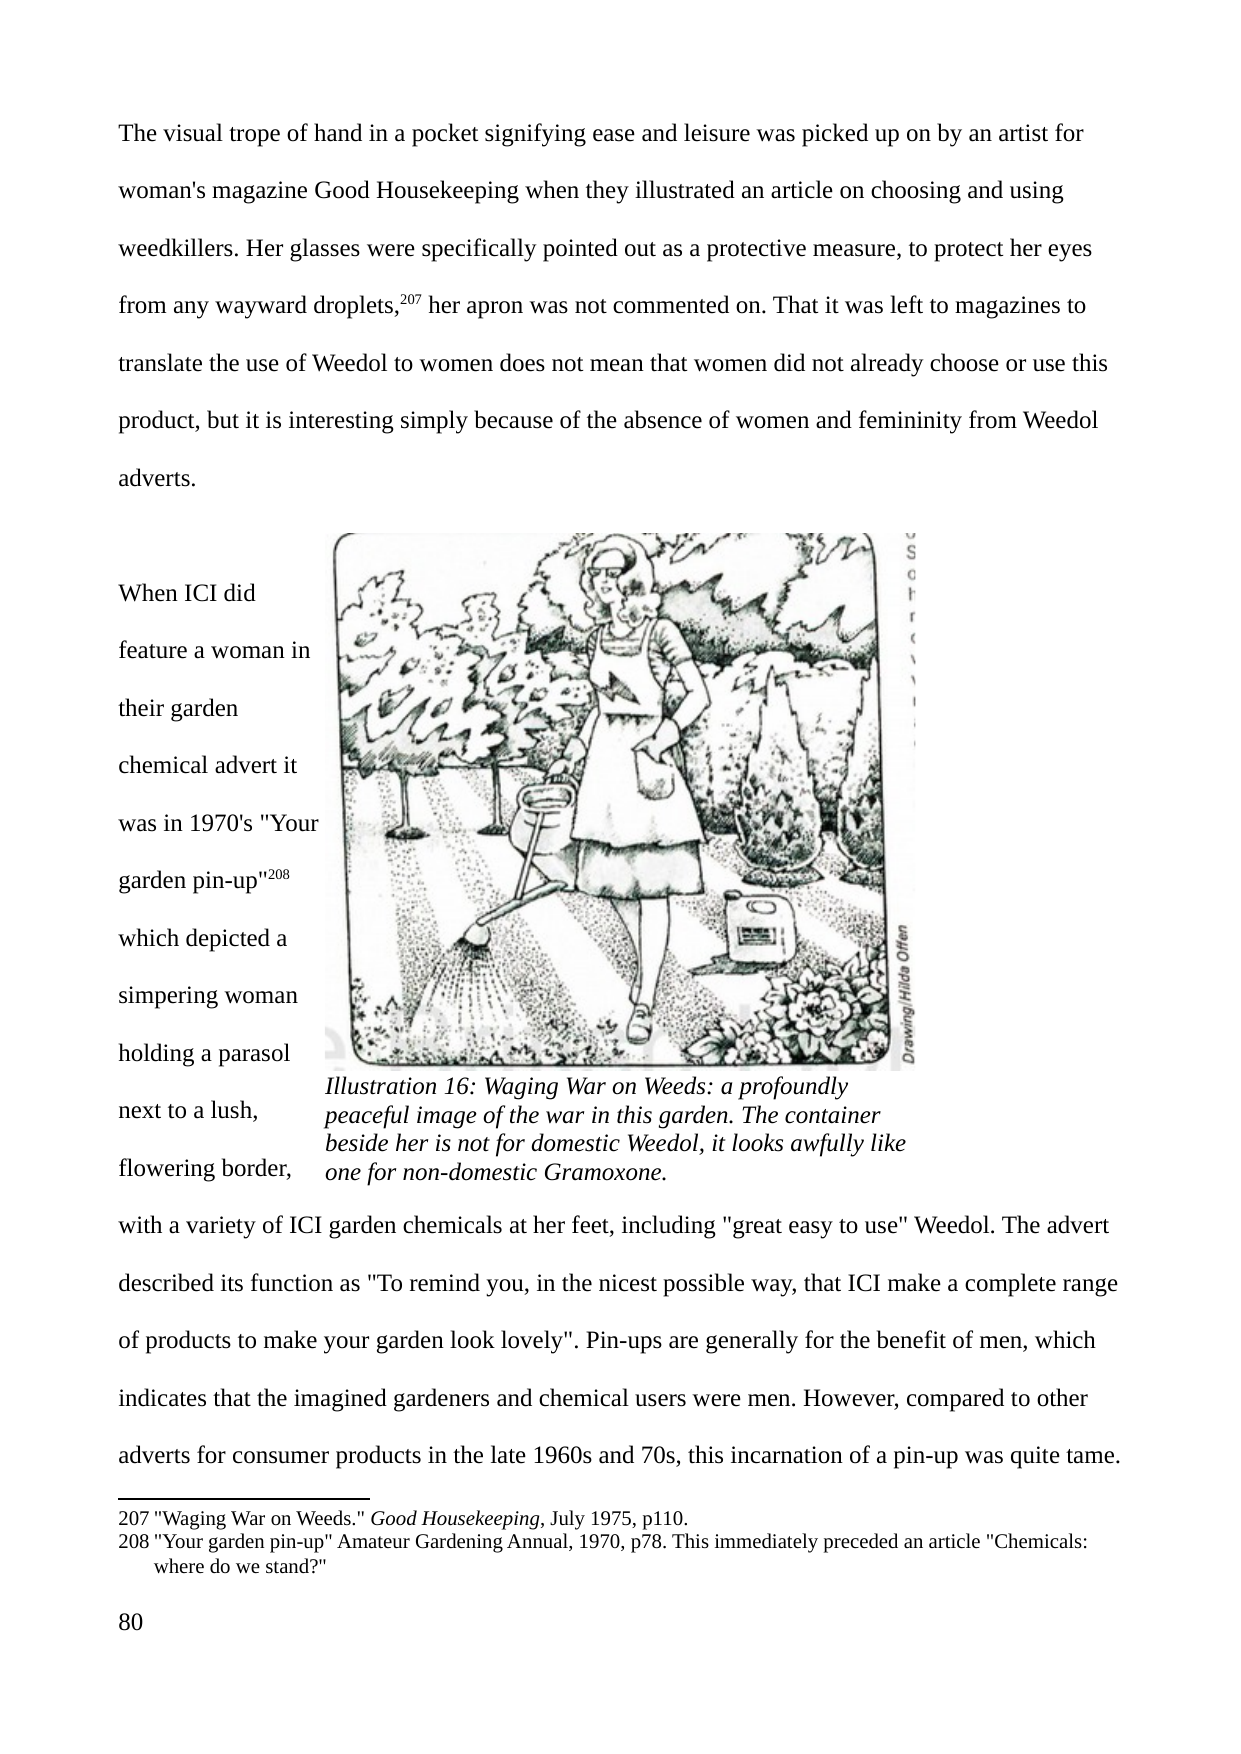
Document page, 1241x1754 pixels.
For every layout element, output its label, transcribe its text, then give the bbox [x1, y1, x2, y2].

text "Your garden pin-up" Amateur Gardening Annual, 1970, p78. This immediately preceded an article "Chemicals: where do we stand?" [118, 1529, 1122, 1578]
picture [324, 533, 916, 1071]
text Illustration 16: Waging War on Weeds: a profoundly peaceful image of the war in this garden. The container beside her is not for domestic Weedol, it looks awfully like one for non-domestic Gramoxone. [325, 1071, 915, 1186]
text "Waging War on Weeds." Good Housekeeping, July 1975, p110. [118, 1505, 1122, 1529]
text The visual trope of hand in a pocket signifying ease and leisure was picked up on by an artist for woman's magazine Good Housekeeping when they illustrated an article on choosing and using weedkillers. Her glasses were specifically pointed out as a protective measure, to protect her eyes from any wayward droplets, her apron was not commented on. That it was left to magazines to translate the use of Weedol to women does not mean that women did not already choose or use this product, but it is interesting simply because of the absence of women and femininity from Weedol adverts. [118, 118, 1122, 492]
text When ICI did feature a woman in their garden chemical advert it was in 1970's "Your garden pin-up" which depicted a simpering woman holding a parasol next to a lush, flowering border, with a variety of ICI garden chemicals at her feet, including "great easy to use" Weedol. The advert described its function as "To remind you, in the nicest possible way, that ICI make a complete range of products to make your garden look lovely". Pin-ups are generally for the benefit of men, which indicates that the imagined gardeners and chemical users were men. However, compared to other adverts for consumer products in the late 1960s and 70s, this incarnation of a pin-up was quite tame. [118, 1071, 1122, 1469]
